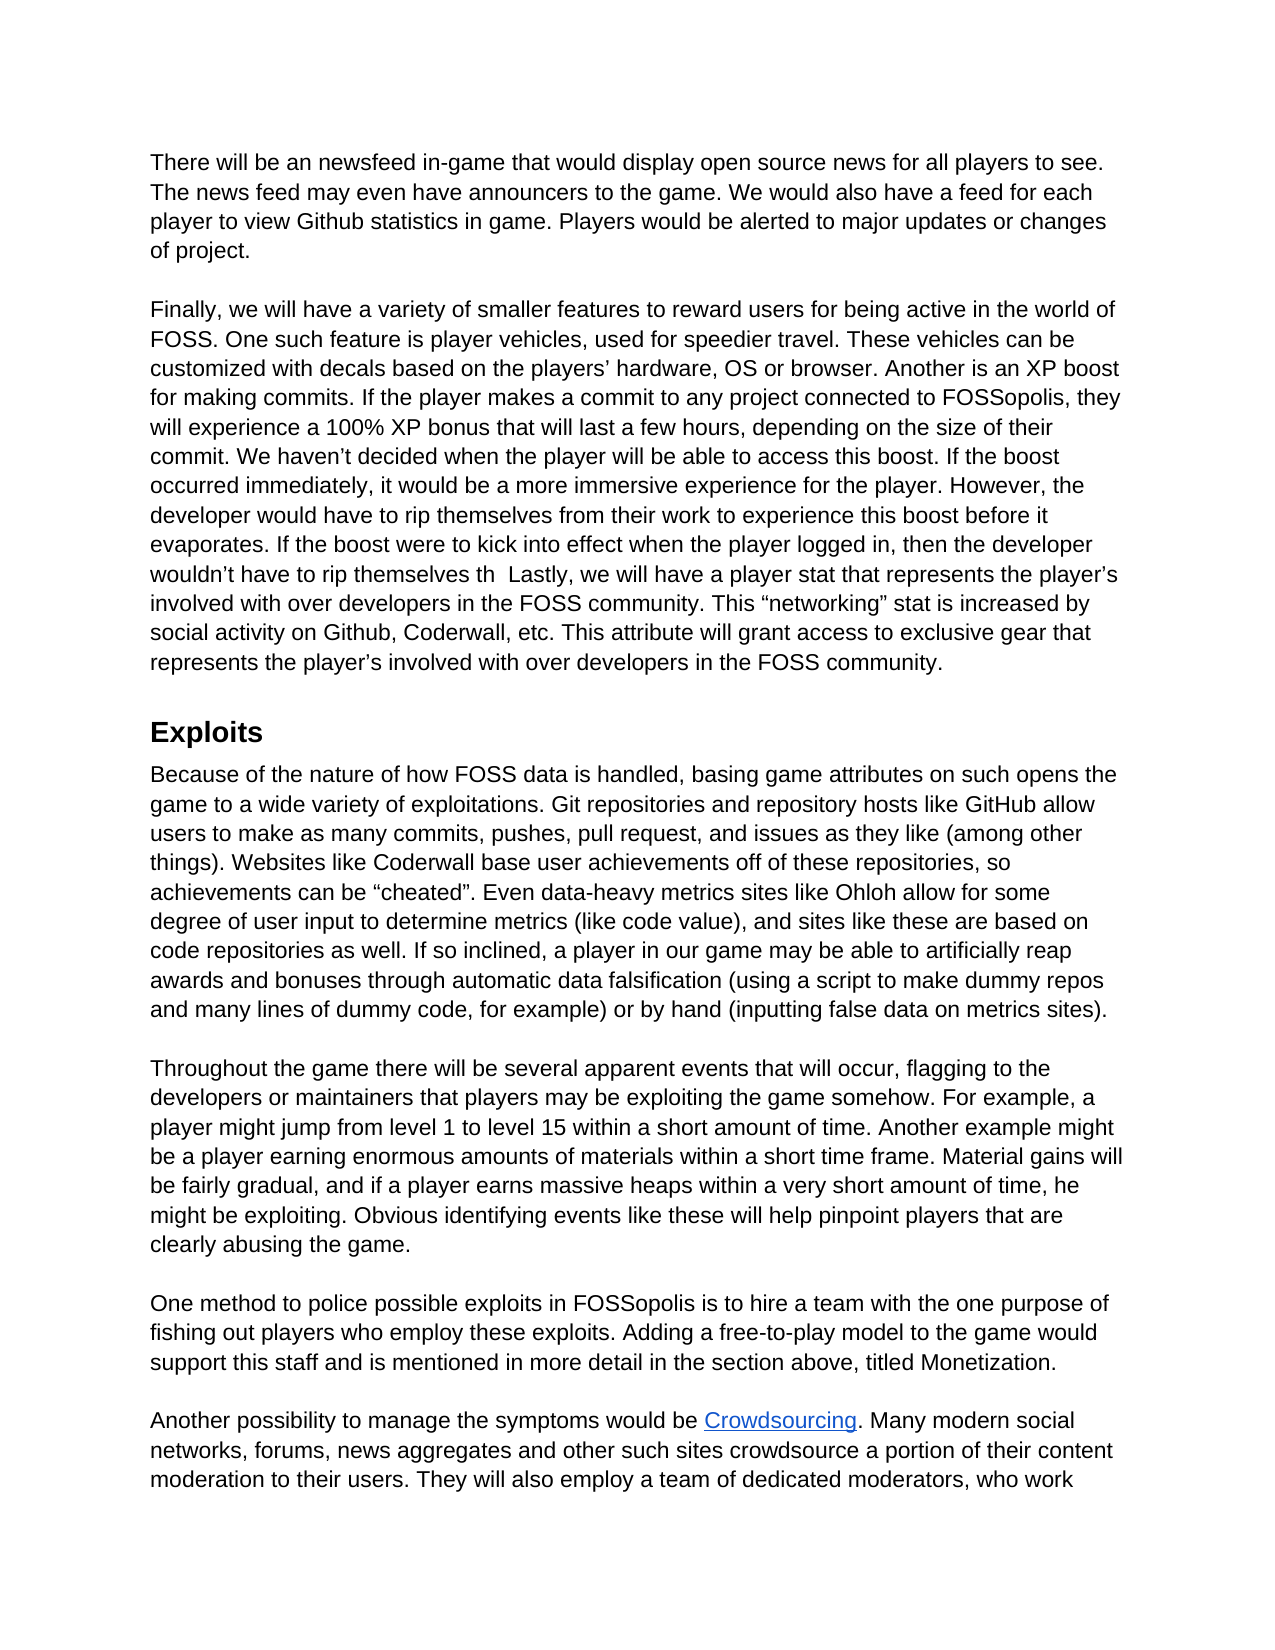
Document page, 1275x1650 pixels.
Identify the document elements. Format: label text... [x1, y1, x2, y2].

text Because of the nature of how FOSS data is handled, basing game attributes on such opens the game to a wide variety of exploitations. Git repositories and repository hosts like GitHub allow users to make as many commits, pushes, pull request, and issues as they like (among other things). Websites like Coderwall base user achievements off of these repositories, so achievements can be “cheated”. Even data-heavy metrics sites like Ohloh allow for some degree of user input to determine metrics (like code value), and sites like these are based on code repositories as well. If so inclined, a player in our game may be able to artificially reap awards and bonuses through automatic data falsification (using a script to make dummy repos and many lines of dummy code, for example) or by hand (inputting false data on metrics sites). [150, 762, 1125, 1023]
text One method to police possible exploits in FOSSopolis is to hire a team with the one purpose of fishing out players who employ these exploits. Adding a free-to-play model to the game would support this staff and is mentioned in more detail in the section above, titled Monetization. [150, 1291, 1125, 1375]
text There will be an newsfeed in-game that would display open source news for all players to see. The news feed may even have announcers to the game. We would also have a feed for each player to view Github statistics in game. Players would be alerted to major updates or changes of project. [150, 150, 1125, 264]
subtitle Exploits [150, 716, 1125, 749]
text Throughout the game there will be several apparent events that will occur, flagging to the developers or maintainers that players may be exploiting the game somehow. For example, a player might jump from level 1 to level 15 within a short amount of time. Another example might be a player earning enormous amounts of materials within a short time frame. Material gains will be fairly gradual, and if a player earns massive heaps within a very short amount of time, he might be exploiting. Obvious identifying events like these will help pinpoint players that are clearly abusing the game. [150, 1056, 1125, 1258]
text Another possibility to manage the symptoms would be Crowdsourcing. Many modern social networks, forums, news aggregates and other such sites crowdsource a portion of their content moderation to their users. They will also employ a team of dedicated moderators, who work [150, 1408, 1125, 1493]
text Finally, we will have a variety of smaller features to reward users for being active in the world of FOSS. One such feature is player vehicles, used for speedier travel. These vehicles can be customized with decals based on the players’ hardware, OS or browser. Another is an XP boost for making commits. If the player makes a commit to any project connected to FOSSopolis, they will experience a 100% XP bonus that will last a few hours, depending on the size of their commit. We haven’t decided when the player will be able to access this boost. If the boost occurred immediately, it would be a more immersive experience for the player. However, the developer would have to rip themselves from their work to experience this boost before it evaporates. If the boost were to kick into effect when the player logged in, then the developer wouldn’t have to rip themselves th Lastly, we will have a player stat that represents the player’s involved with over developers in the FOSS community. This “networking” stat is increased by social activity on Github, Coderwall, etc. This attribute will grant access to exclusive gear that represents the player’s involved with over developers in the FOSS community. [150, 297, 1125, 675]
